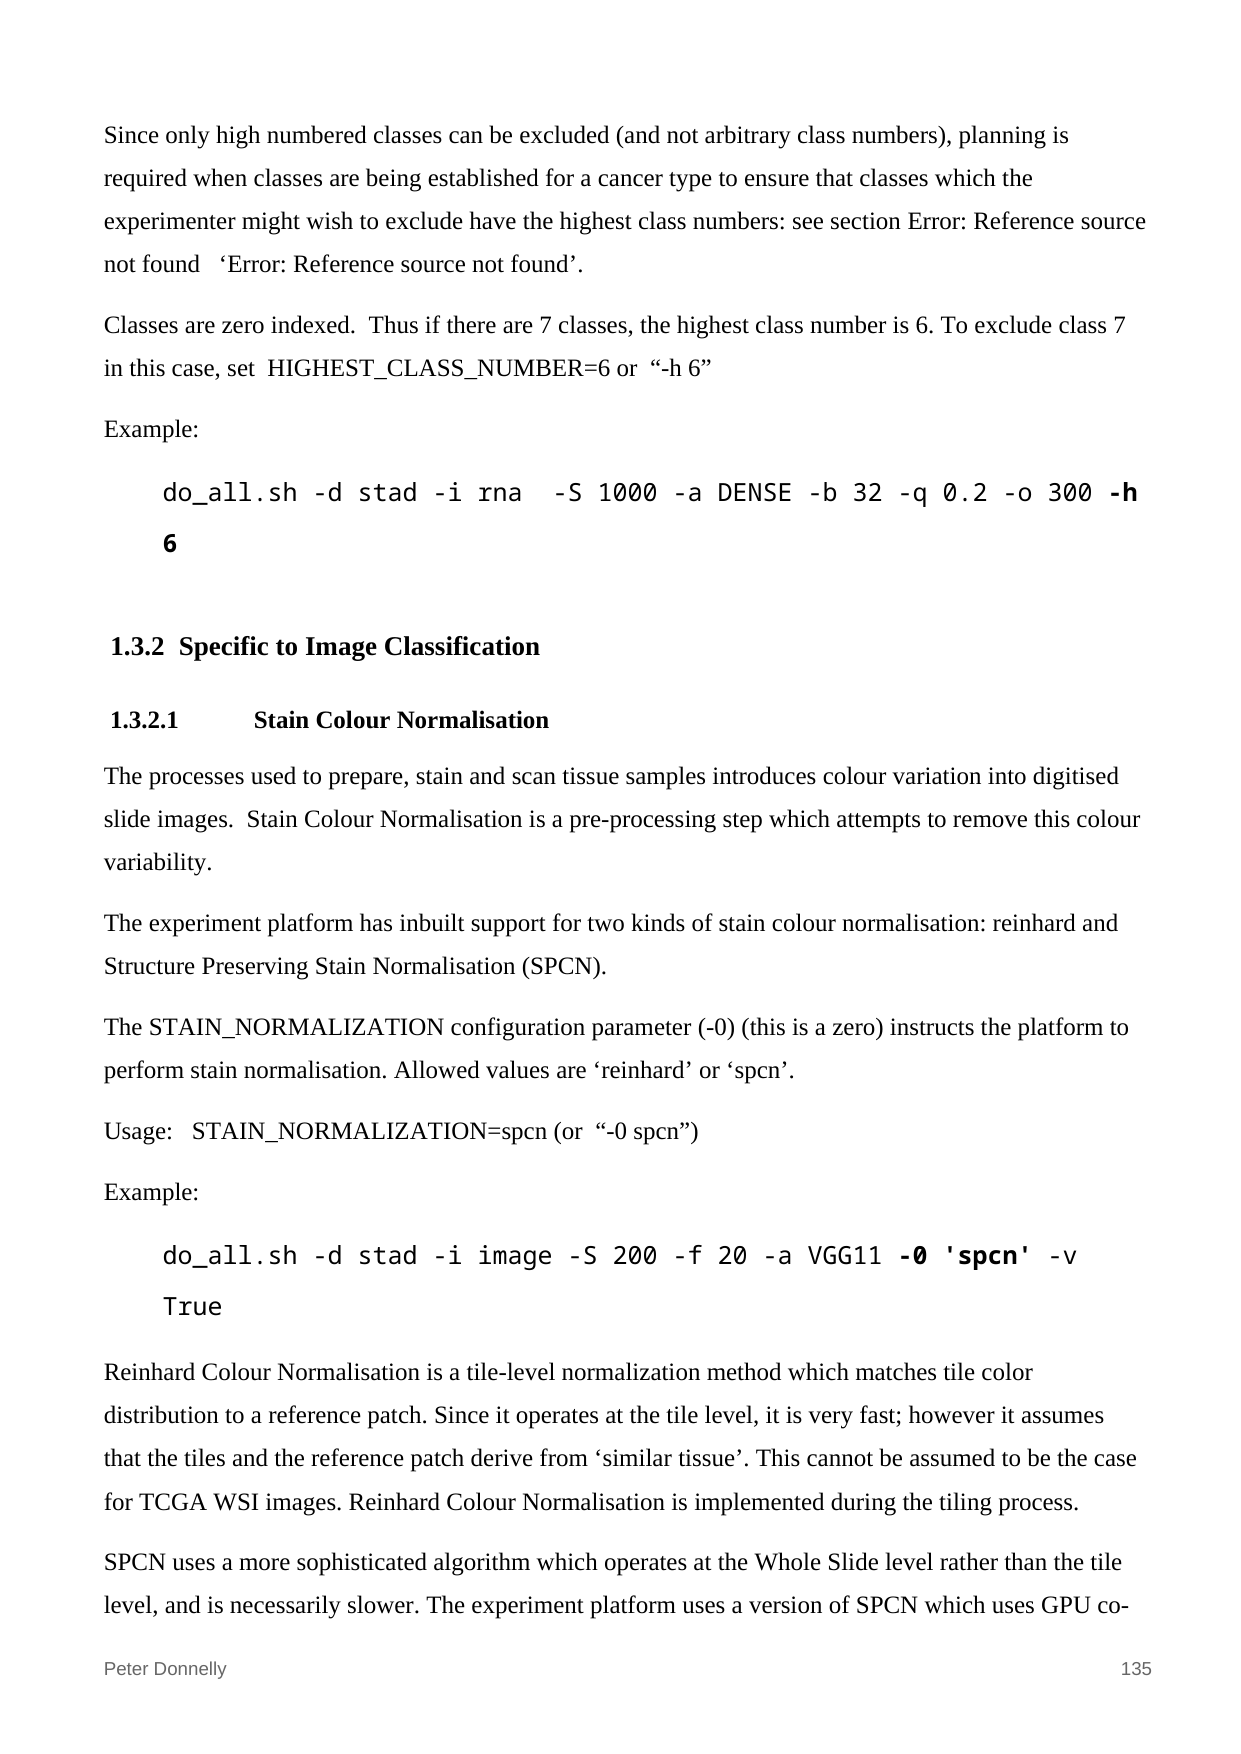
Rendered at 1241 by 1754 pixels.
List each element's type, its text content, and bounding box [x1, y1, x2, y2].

text The STAIN_NORMALIZATION configuration parameter (-0) (this is a zero) instructs the platform to perform stain normalisation. Allowed values are ‘reinhard’ or ‘spcn’. [103, 1012, 1146, 1084]
text do_all.sh -d stad -i rna -S 1000 -a DENSE -b 32 -q 0.2 -o 300 -h 6 [162, 475, 1146, 560]
text Example: [103, 1177, 1146, 1205]
subtitle Specific to Image Classification [103, 630, 1146, 661]
subtitle Stain Colour Normalisation [103, 705, 1146, 734]
text Reinhard Colour Normalisation is a tile-level normalization method which matches tile color distribution to a reference patch. Since it operates at the tile level, it is very fast; however it assumes that the tiles and the reference patch derive from ‘similar tissue’. This cannot be assumed to be the case for TCGA WSI images. Reinhard Colour Normalisation is implemented during the tiling process. [103, 1357, 1146, 1515]
text SPCN uses a more sophisticated algorithm which operates at the Whole Slide level rather than the tile level, and is necessarily slower. The experiment platform uses a version of SPCN which uses GPU co- [103, 1547, 1146, 1619]
text do_all.sh -d stad -i image -S 200 -f 20 -a VGG11 -0 'spcn' -v True [162, 1237, 1146, 1322]
text Example: [103, 414, 1146, 443]
text The experiment platform has inbuilt support for two kinds of stain colour normalisation: reinhard and Structure Preserving Stain Normalisation (SPCN). [103, 908, 1146, 980]
text The processes used to prepare, stain and scan tissue samples introduces colour variation into digitised slide images. Stain Colour Normalisation is a pre-processing step which attempts to remove this colour variability. [103, 761, 1146, 876]
text Usage: STAIN_NORMALIZATION=spcn (or “-0 spcn”) [103, 1116, 1146, 1144]
text Classes are zero indexed. Thus if there are 7 classes, the highest class number is 6. To exclude class 7 in this case, set HIGHEST_CLASS_NUMBER=6 or “-h 6” [103, 310, 1146, 382]
text Since only high numbered classes can be excluded (and not arbitrary class numbers), planning is required when classes are being established for a cancer type to ensure that classes which the experimenter might wish to exclude have the highest class numbers: see section Error: Reference source not found ‘Error: Reference source not found’. [103, 120, 1146, 278]
